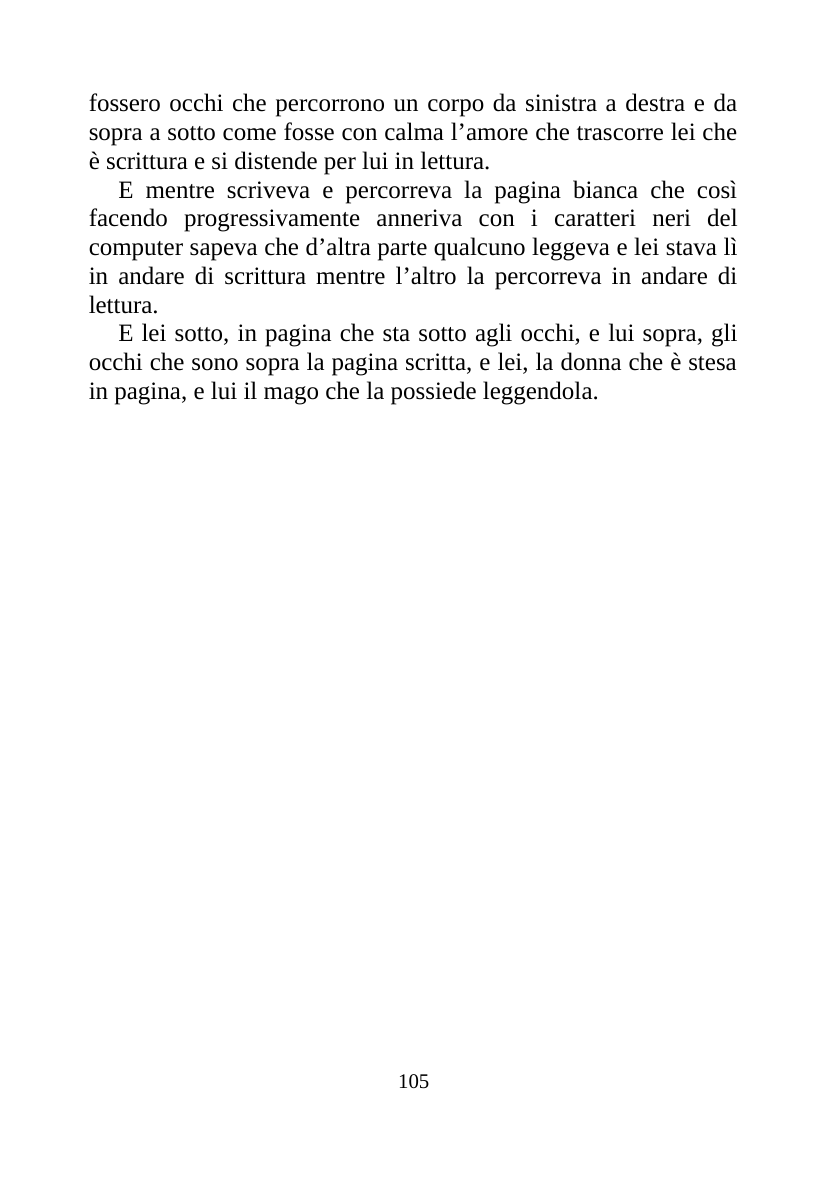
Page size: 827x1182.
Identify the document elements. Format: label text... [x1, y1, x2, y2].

text fossero occhi che percorrono un corpo da sinistra a destra e da sopra a sotto come fosse con calma l’amore che trascorre lei che è scrittura e si distende per lui in lettura. [88, 88, 738, 175]
text E mentre scriveva e percorreva la pagina bianca che così facendo progressivamente anneriva con i caratteri neri del computer sapeva che d’altra parte qualcuno leggeva e lei stava lì in andare di scrittura mentre l’altro la percorreva in andare di lettura. [88, 175, 738, 318]
text E lei sotto, in pagina che sta sotto agli occhi, e lui sopra, gli occhi che sono sopra la pagina scritta, e lei, la donna che è stesa in pagina, e lui il mago che la possiede leggendola. [88, 318, 738, 405]
